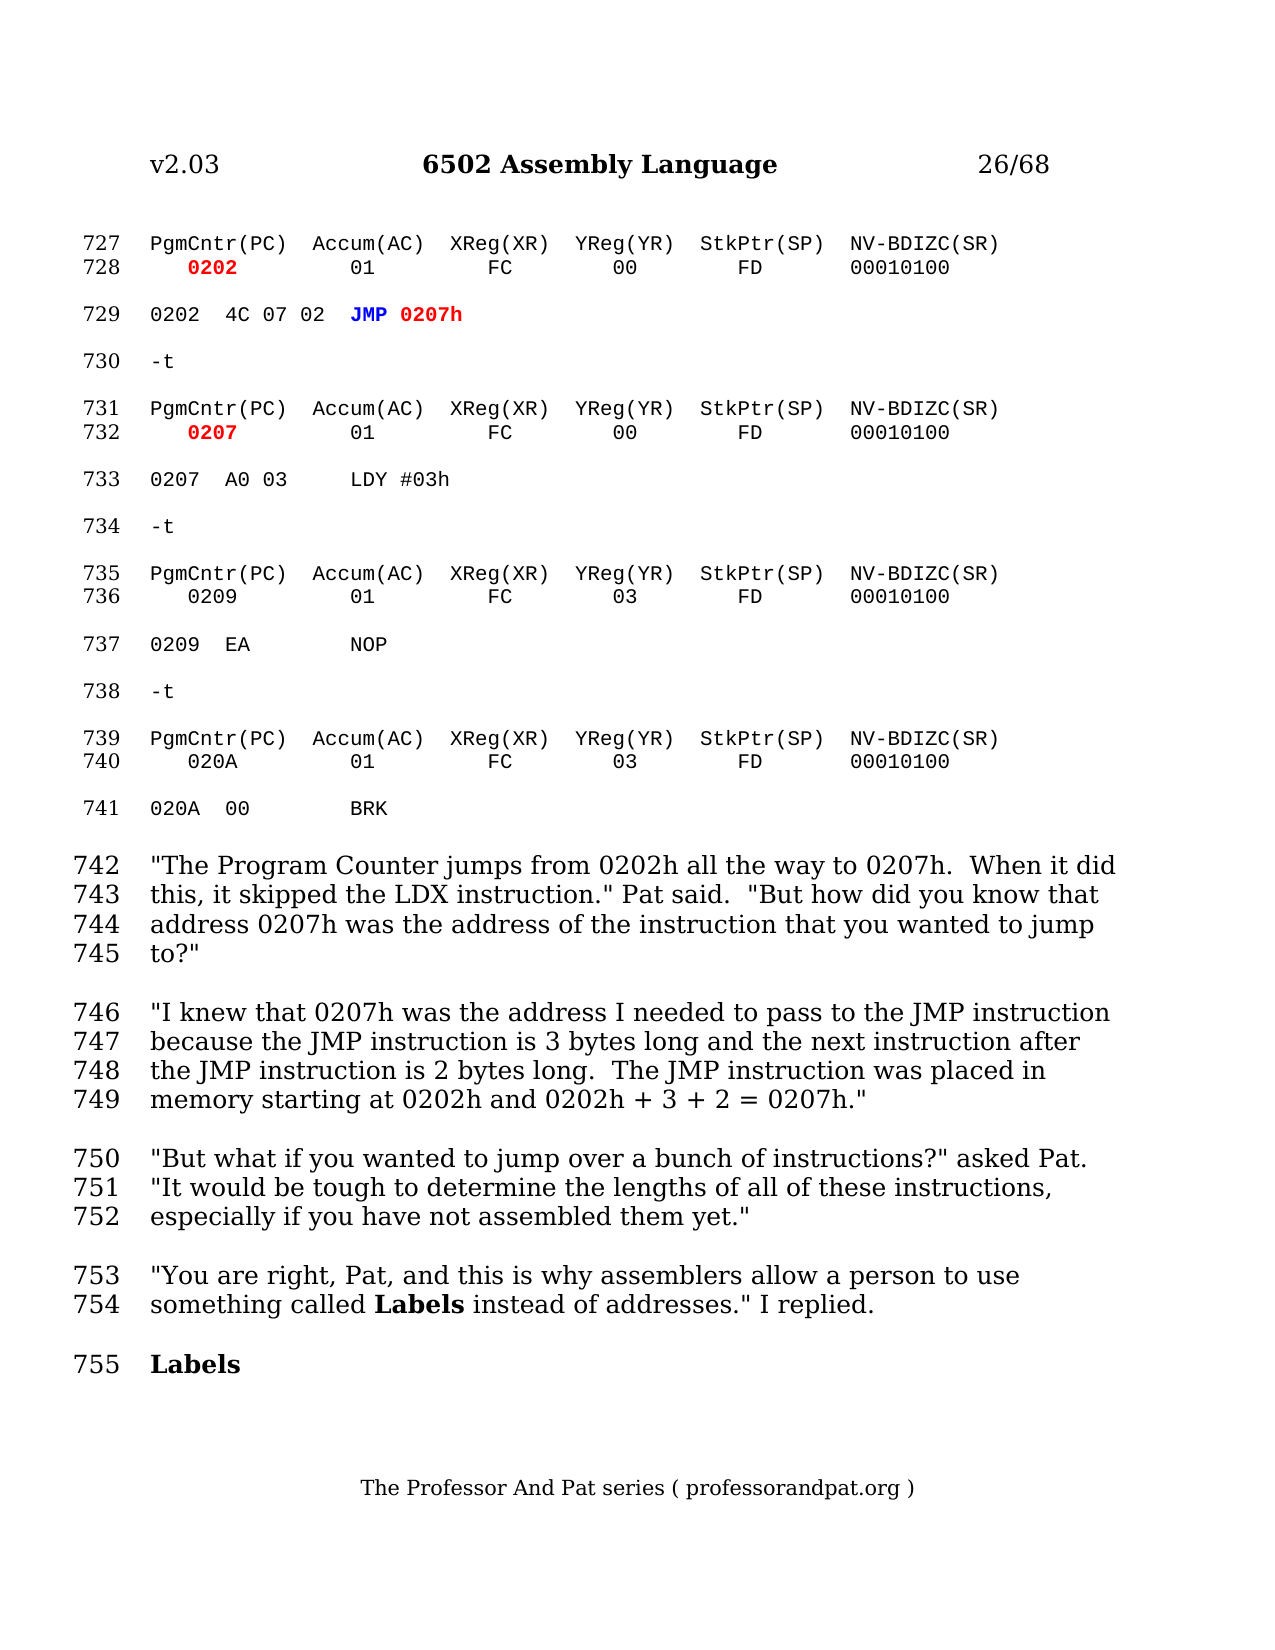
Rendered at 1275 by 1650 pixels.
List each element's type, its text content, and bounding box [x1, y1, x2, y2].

text PgmCntr(PC) Accum(AC) XReg(XR) YReg(YR) StkPtr(SP) NV-BDIZC(SR) [150, 233, 1125, 257]
text 020A 01 FC 03 FD 00010100 [150, 751, 1125, 775]
text PgmCntr(PC) Accum(AC) XReg(XR) YReg(YR) StkPtr(SP) NV-BDIZC(SR) [150, 728, 1125, 751]
text 0209 01 FC 03 FD 00010100 [150, 587, 1125, 610]
text PgmCntr(PC) Accum(AC) XReg(XR) YReg(YR) StkPtr(SP) NV-BDIZC(SR) [150, 563, 1125, 587]
text "The Program Counter jumps from 0202h all the way to 0207h. When it did this, it skipped the LDX instruction." Pat said. "But how did you know that address 0207h was the address of the instruction that you wanted to jump to?" [150, 851, 1125, 968]
text "You are right, Pat, and this is why assemblers allow a person to use something called Labels instead of addresses." I replied. [150, 1261, 1125, 1320]
text "I knew that 0207h was the address I needed to pass to the JMP instruction because the JMP instruction is 3 bytes long and the next instruction after the JMP instruction is 2 bytes long. The JMP instruction was placed in memory starting at 0202h and 0202h + 3 + 2 = 0207h." [150, 998, 1125, 1115]
text 0202 01 FC 00 FD 00010100 [150, 257, 1125, 281]
text PgmCntr(PC) Accum(AC) XReg(XR) YReg(YR) StkPtr(SP) NV-BDIZC(SR) [150, 398, 1125, 422]
text 0209 EA NOP [150, 634, 1125, 657]
text 0202 4C 07 02 JMP 0207h [150, 304, 1125, 328]
text -t [150, 351, 1125, 375]
text "But what if you wanted to jump over a bunch of instructions?" asked Pat. "It would be tough to determine the lengths of all of these instructions, especially if you have not assembled them yet." [150, 1144, 1125, 1232]
text 0207 A0 03 LDY #03h [150, 469, 1125, 492]
text -t [150, 681, 1125, 704]
text 020A 00 BRK [150, 798, 1125, 822]
text 0207 01 FC 00 FD 00010100 [150, 422, 1125, 445]
text -t [150, 516, 1125, 539]
subtitle Labels [150, 1350, 1125, 1379]
